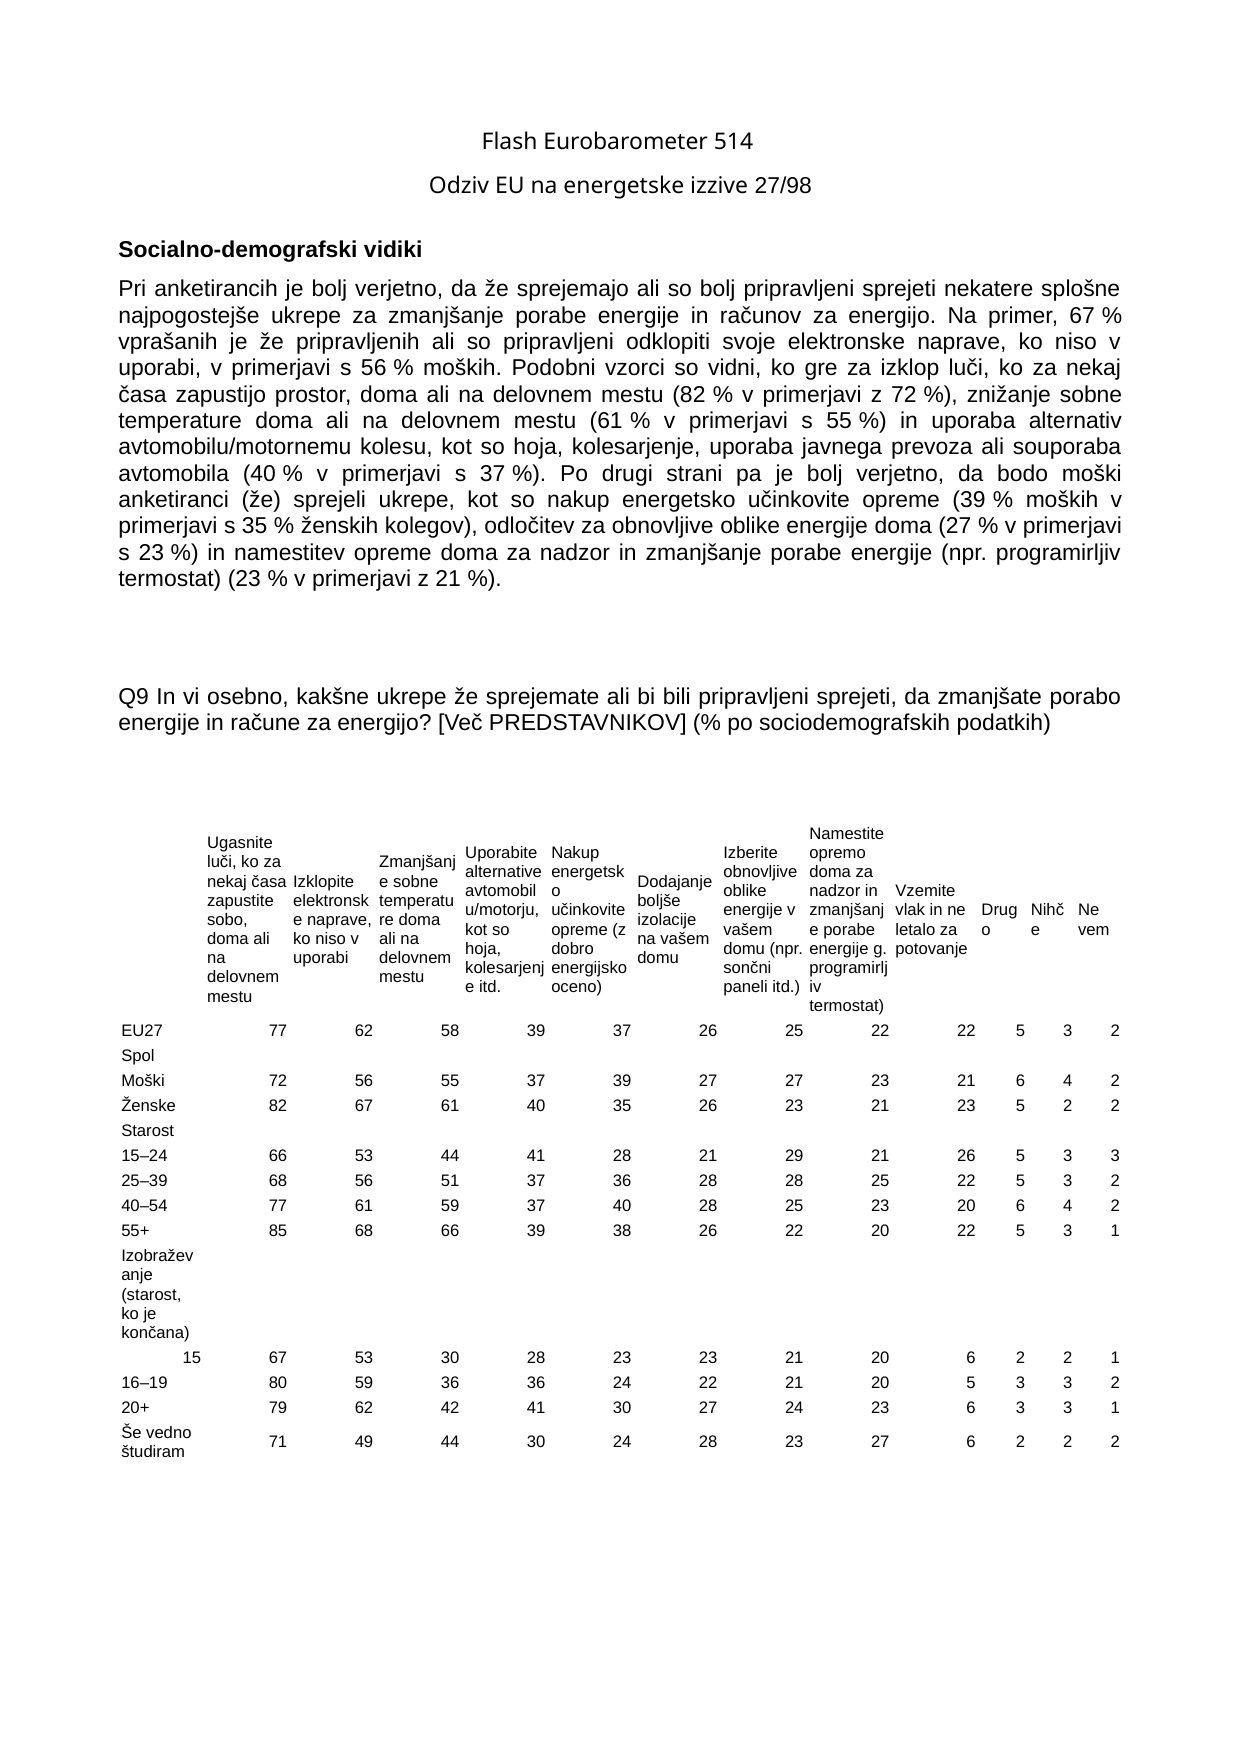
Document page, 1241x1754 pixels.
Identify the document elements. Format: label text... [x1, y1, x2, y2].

table_cell 6 [978, 1068, 1028, 1093]
table_cell 20 [806, 1345, 892, 1370]
table_cell [634, 1118, 720, 1143]
table_cell 29 [720, 1143, 806, 1168]
table_cell [462, 1243, 548, 1345]
table_cell [634, 1043, 720, 1068]
table_cell 23 [720, 1093, 806, 1118]
table_cell 15–24 [118, 1143, 204, 1168]
table_cell Ženske [118, 1093, 204, 1118]
table_cell [978, 1243, 1028, 1345]
table_cell [204, 1118, 290, 1143]
table_cell 68 [204, 1168, 290, 1193]
table_cell 55+ [118, 1218, 204, 1243]
table_cell 2 [1075, 1018, 1122, 1043]
table_cell 4 [1028, 1068, 1075, 1093]
table_cell 79 [204, 1395, 290, 1420]
table_cell 59 [290, 1370, 376, 1395]
table_cell 21 [720, 1370, 806, 1395]
table_cell [548, 1243, 634, 1345]
table_cell 39 [462, 1018, 548, 1043]
table_cell 22 [892, 1168, 978, 1193]
table_cell 68 [290, 1218, 376, 1243]
table_cell 85 [204, 1218, 290, 1243]
table_cell 21 [720, 1345, 806, 1370]
table_cell 37 [548, 1018, 634, 1043]
table_cell 4 [1028, 1193, 1075, 1218]
table_cell 30 [548, 1395, 634, 1420]
text Socialno-demografski vidiki [118, 236, 1122, 262]
table_header Dodajanje boljše izolacije na vašem domu [634, 821, 720, 1018]
table_cell 27 [634, 1068, 720, 1093]
table_cell 36 [462, 1370, 548, 1395]
table_cell 2 [1028, 1420, 1075, 1464]
table_cell 26 [634, 1218, 720, 1243]
table_cell 5 [978, 1218, 1028, 1243]
table_cell [1028, 1043, 1075, 1068]
table_cell [1075, 1118, 1122, 1143]
table_cell Še vedno študiram [118, 1420, 204, 1464]
table_cell 5 [978, 1168, 1028, 1193]
table_cell 23 [806, 1395, 892, 1420]
table_cell 23 [720, 1420, 806, 1464]
table_cell 6 [892, 1395, 978, 1420]
table_cell 28 [634, 1168, 720, 1193]
table_cell 23 [892, 1093, 978, 1118]
table_cell [978, 1118, 1028, 1143]
table_cell [462, 1118, 548, 1143]
table_cell [1075, 1043, 1122, 1068]
table_cell 3 [1075, 1143, 1122, 1168]
table_cell [376, 1043, 462, 1068]
table_cell 72 [204, 1068, 290, 1093]
table_cell 28 [548, 1143, 634, 1168]
table_cell 24 [548, 1420, 634, 1464]
table_cell 77 [204, 1193, 290, 1218]
table_header [118, 821, 204, 1018]
table_cell 6 [892, 1420, 978, 1464]
table_cell [892, 1118, 978, 1143]
table_cell 2 [1075, 1168, 1122, 1193]
table_cell [634, 1243, 720, 1345]
table_cell [376, 1243, 462, 1345]
table_cell 67 [204, 1345, 290, 1370]
table_cell 25 [720, 1018, 806, 1043]
table_cell 5 [892, 1370, 978, 1395]
table_cell 5 [978, 1093, 1028, 1118]
table_cell 66 [204, 1143, 290, 1168]
table_cell 56 [290, 1168, 376, 1193]
table_cell 38 [548, 1218, 634, 1243]
table_header Nakup energetsko učinkovite opreme (z dobro energijsko oceno) [548, 821, 634, 1018]
table_cell 3 [1028, 1370, 1075, 1395]
table_cell 2 [1075, 1193, 1122, 1218]
table_cell 49 [290, 1420, 376, 1464]
table_cell 67 [290, 1093, 376, 1118]
table_cell 20 [892, 1193, 978, 1218]
table_cell 28 [462, 1345, 548, 1370]
table_cell 35 [548, 1093, 634, 1118]
table_cell 25 [720, 1193, 806, 1218]
table_cell 3 [1028, 1143, 1075, 1168]
table_cell 3 [1028, 1395, 1075, 1420]
table_header Nihče [1028, 821, 1075, 1018]
table_cell 21 [806, 1093, 892, 1118]
table_cell [290, 1043, 376, 1068]
table_cell 82 [204, 1093, 290, 1118]
table_cell 41 [462, 1143, 548, 1168]
table_header Izberite obnovljive oblike energije v vašem domu (npr. sončni paneli itd.) [720, 821, 806, 1018]
table_cell 59 [376, 1193, 462, 1218]
table_cell 22 [892, 1018, 978, 1043]
table_cell 5 [978, 1018, 1028, 1043]
table_cell 26 [892, 1143, 978, 1168]
table_cell [892, 1043, 978, 1068]
table_cell [1028, 1118, 1075, 1143]
table_cell 58 [376, 1018, 462, 1043]
table_header Ugasnite luči, ko za nekaj časa zapustite sobo, doma ali na delovnem mestu [204, 821, 290, 1018]
table_cell 80 [204, 1370, 290, 1395]
table_cell [290, 1243, 376, 1345]
table_cell [892, 1243, 978, 1345]
table_cell 27 [720, 1068, 806, 1093]
table_cell 15 [118, 1345, 204, 1370]
table_cell 40–54 [118, 1193, 204, 1218]
table_cell 42 [376, 1395, 462, 1420]
table_cell 3 [978, 1370, 1028, 1395]
table_cell 21 [892, 1068, 978, 1093]
table_cell [720, 1118, 806, 1143]
table_cell [548, 1118, 634, 1143]
table_cell 39 [548, 1068, 634, 1093]
table_cell 26 [634, 1093, 720, 1118]
table_cell 2 [1075, 1068, 1122, 1093]
table_cell 62 [290, 1018, 376, 1043]
table_header Namestite opremo doma za nadzor in zmanjšanje porabe energije g. programirljiv termostat) [806, 821, 892, 1018]
table_cell 16–19 [118, 1370, 204, 1395]
table_cell 56 [290, 1068, 376, 1093]
table_cell [204, 1243, 290, 1345]
table_cell 23 [806, 1193, 892, 1218]
table_cell 61 [376, 1093, 462, 1118]
table_cell 3 [1028, 1018, 1075, 1043]
table_cell 22 [720, 1218, 806, 1243]
table_cell 41 [462, 1395, 548, 1420]
table_cell 1 [1075, 1218, 1122, 1243]
table_cell 23 [634, 1345, 720, 1370]
table_cell 6 [892, 1345, 978, 1370]
table_cell 21 [634, 1143, 720, 1168]
table_cell 20 [806, 1218, 892, 1243]
table_cell [1028, 1243, 1075, 1345]
table_cell 36 [548, 1168, 634, 1193]
table_cell 3 [1028, 1218, 1075, 1243]
table_cell [462, 1043, 548, 1068]
table_cell 2 [1075, 1093, 1122, 1118]
table_cell Starost [118, 1118, 204, 1143]
table_cell 3 [1028, 1168, 1075, 1193]
table_cell [548, 1043, 634, 1068]
table_cell 71 [204, 1420, 290, 1464]
table_cell 28 [634, 1420, 720, 1464]
table_cell [806, 1118, 892, 1143]
table_cell 2 [1028, 1093, 1075, 1118]
table_cell 30 [462, 1420, 548, 1464]
table_cell 55 [376, 1068, 462, 1093]
table_cell 2 [1075, 1420, 1122, 1464]
table_cell 21 [806, 1143, 892, 1168]
table_cell 37 [462, 1193, 548, 1218]
table_cell [1075, 1243, 1122, 1345]
table_cell 44 [376, 1420, 462, 1464]
table_cell [720, 1043, 806, 1068]
table_cell [978, 1043, 1028, 1068]
table_header Drugo [978, 821, 1028, 1018]
table_cell Izobraževanje (starost, ko je končana) [118, 1243, 204, 1345]
table_cell 23 [806, 1068, 892, 1093]
table_cell [290, 1118, 376, 1143]
table_cell 24 [720, 1395, 806, 1420]
table_cell 23 [548, 1345, 634, 1370]
table_cell [806, 1243, 892, 1345]
table_cell 2 [978, 1420, 1028, 1464]
table_cell 39 [462, 1218, 548, 1243]
table_cell 22 [806, 1018, 892, 1043]
table_cell [204, 1043, 290, 1068]
table_cell 22 [892, 1218, 978, 1243]
table_header Uporabite alternative avtomobilu/motorju, kot so hoja, kolesarjenje itd. [462, 821, 548, 1018]
table_cell [720, 1243, 806, 1345]
table_cell [376, 1118, 462, 1143]
table_cell 5 [978, 1143, 1028, 1168]
table_cell 22 [634, 1370, 720, 1395]
table_cell 28 [720, 1168, 806, 1193]
table_header Ne vem [1075, 821, 1122, 1018]
table_cell 6 [978, 1193, 1028, 1218]
table_cell 37 [462, 1168, 548, 1193]
table_cell 77 [204, 1018, 290, 1043]
table_cell 28 [634, 1193, 720, 1218]
table_cell 1 [1075, 1345, 1122, 1370]
table_header Vzemite vlak in ne letalo za potovanje [892, 821, 978, 1018]
table_cell 40 [548, 1193, 634, 1218]
table_cell 2 [1075, 1370, 1122, 1395]
table_header Izklopite elektronske naprave, ko niso v uporabi [290, 821, 376, 1018]
text Pri anketirancih je bolj verjetno, da že sprejemajo ali so bolj pripravljeni sprejeti nekatere splošne najpogostejše ukrepe za zmanjšanje porabe energije in računov za energijo. Na primer, 67 % vprašanih je že pripravljenih ali so pripravljeni odklopiti svoje elektronske naprave, ko niso v uporabi, v primerjavi s 56 % moških. Podobni vzorci so vidni, ko gre za izklop luči, ko za nekaj časa zapustijo prostor, doma ali na delovnem mestu (82 % v primerjavi z 72 %), znižanje sobne temperature doma ali na delovnem mestu (61 % v primerjavi s 55 %) in uporaba alternativ avtomobilu/motornemu kolesu, kot so hoja, kolesarjenje, uporaba javnega prevoza ali souporaba avtomobila (40 % v primerjavi s 37 %). Po drugi strani pa je bolj verjetno, da bodo moški anketiranci (že) sprejeli ukrepe, kot so nakup energetsko učinkovite opreme (39 % moških v primerjavi s 35 % ženskih kolegov), odločitev za obnovljive oblike energije doma (27 % v primerjavi s 23 %) in namestitev opreme doma za nadzor in zmanjšanje porabe energije (npr. programirljiv termostat) (23 % v primerjavi z 21 %). [118, 275, 1122, 591]
text Q9 In vi osebno, kakšne ukrepe že sprejemate ali bi bili pripravljeni sprejeti, da zmanjšate porabo energije in račune za energijo? [Več PREDSTAVNIKOV] (% po sociodemografskih podatkih) [118, 683, 1122, 736]
table_cell 2 [1028, 1345, 1075, 1370]
table_cell 27 [806, 1420, 892, 1464]
table_cell 27 [634, 1395, 720, 1420]
table_header Zmanjšanje sobne temperature doma ali na delovnem mestu [376, 821, 462, 1018]
table_cell 53 [290, 1143, 376, 1168]
table_cell 25 [806, 1168, 892, 1193]
table_cell 24 [548, 1370, 634, 1395]
table_cell 26 [634, 1018, 720, 1043]
table_cell Moški [118, 1068, 204, 1093]
table_cell 36 [376, 1370, 462, 1395]
table_cell 37 [462, 1068, 548, 1093]
table_cell 53 [290, 1345, 376, 1370]
table_cell 1 [1075, 1395, 1122, 1420]
table_cell Spol [118, 1043, 204, 1068]
table_cell 62 [290, 1395, 376, 1420]
table_cell 2 [978, 1345, 1028, 1370]
table_cell 61 [290, 1193, 376, 1218]
table_cell 40 [462, 1093, 548, 1118]
table_cell 44 [376, 1143, 462, 1168]
table_cell 30 [376, 1345, 462, 1370]
table_cell EU27 [118, 1018, 204, 1043]
table_cell 25–39 [118, 1168, 204, 1193]
table_cell 51 [376, 1168, 462, 1193]
table_cell 20+ [118, 1395, 204, 1420]
table_cell 3 [978, 1395, 1028, 1420]
table_cell 66 [376, 1218, 462, 1243]
table_cell [806, 1043, 892, 1068]
table_cell 20 [806, 1370, 892, 1395]
